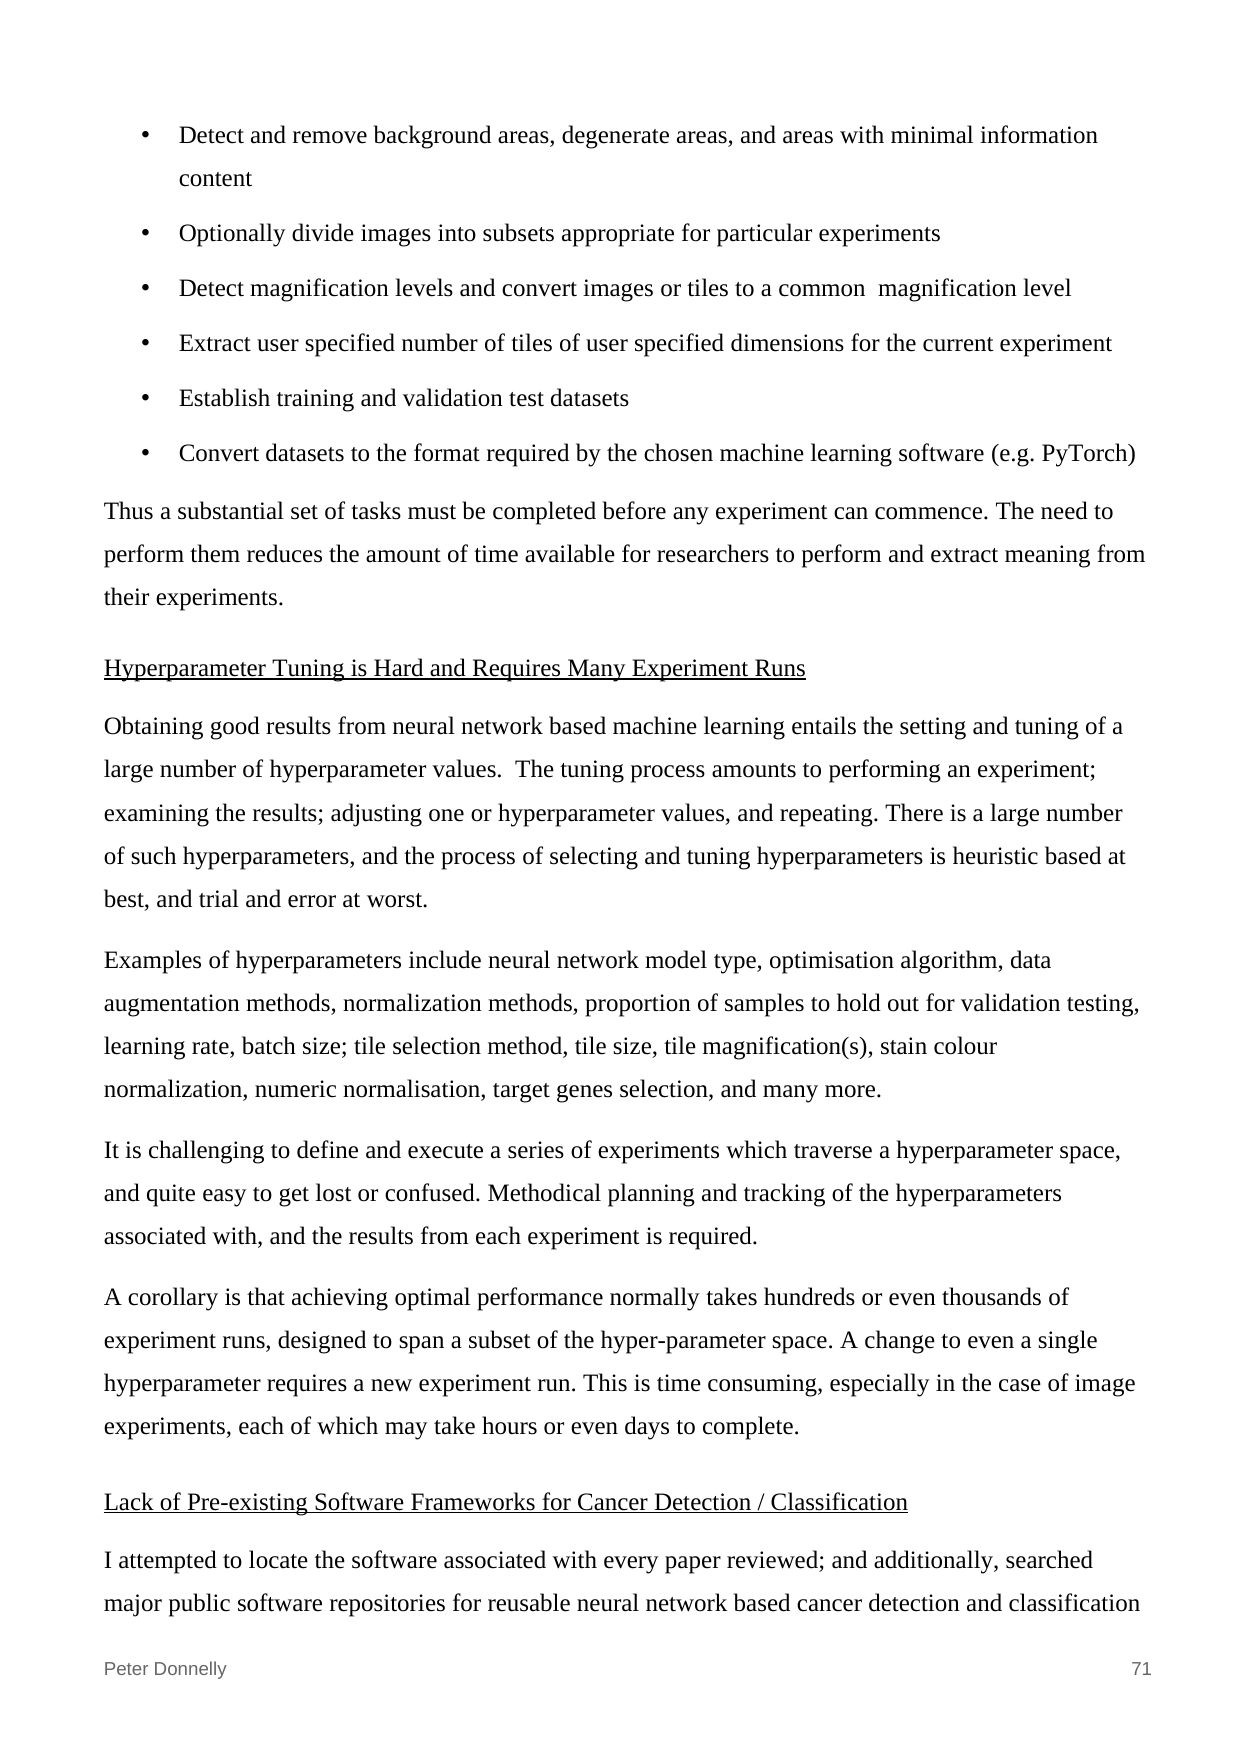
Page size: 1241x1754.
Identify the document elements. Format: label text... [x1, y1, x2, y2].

text A corollary is that achieving optimal performance normally takes hundreds or even thousands of experiment runs, designed to span a subset of the hyper-parameter space. A change to even a single hyperparameter requires a new experiment run. This is time consuming, especially in the case of image experiments, each of which may take hours or even days to complete. [103, 1282, 1146, 1440]
text Examples of hyperparameters include neural network model type, optimisation algorithm, data augmentation methods, normalization methods, proportion of samples to hold out for validation testing, learning rate, batch size; tile selection method, tile size, tile magnification(s), stain colour normalization, numeric normalisation, target genes selection, and many more. [103, 945, 1146, 1103]
text I attempted to locate the software associated with every paper reviewed; and additionally, searched major public software repositories for reusable neural network based cancer detection and classification [103, 1545, 1146, 1617]
text Obtaining good results from neural network based machine learning entails the setting and tuning of a large number of hyperparameter values. The tuning process amounts to performing an experiment; examining the results; adjusting one or hyperparameter values, and repeating. There is a large number of such hyperparameters, and the process of selecting and tuning hyperparameters is heuristic based at best, and trial and error at worst. [103, 711, 1146, 913]
text Hyperparameter Tuning is Hard and Requires Many Experiment Runs [103, 653, 1146, 682]
list Convert datasets to the format required by the chosen machine learning software (e.g. PyTorch) [141, 438, 1146, 467]
list Establish training and validation test datasets [141, 383, 1146, 412]
list Optionally divide images into subsets appropriate for particular experiments [141, 218, 1146, 247]
list Extract user specified number of tiles of user specified dimensions for the current experiment [141, 328, 1146, 357]
text Thus a substantial set of tasks must be completed before any experiment can commence. The need to perform them reduces the amount of time available for researchers to perform and extract meaning from their experiments. [103, 496, 1146, 611]
list Detect and remove background areas, degenerate areas, and areas with minimal information content [141, 120, 1146, 192]
list Detect magnification levels and convert images or tiles to a common magnification level [141, 273, 1146, 302]
text Lack of Pre-existing Software Frameworks for Cancer Detection / Classification [103, 1487, 1146, 1516]
text It is challenging to define and execute a series of experiments which traverse a hyperparameter space, and quite easy to get lost or confused. Methodical planning and tracking of the hyperparameters associated with, and the results from each experiment is required. [103, 1135, 1146, 1250]
